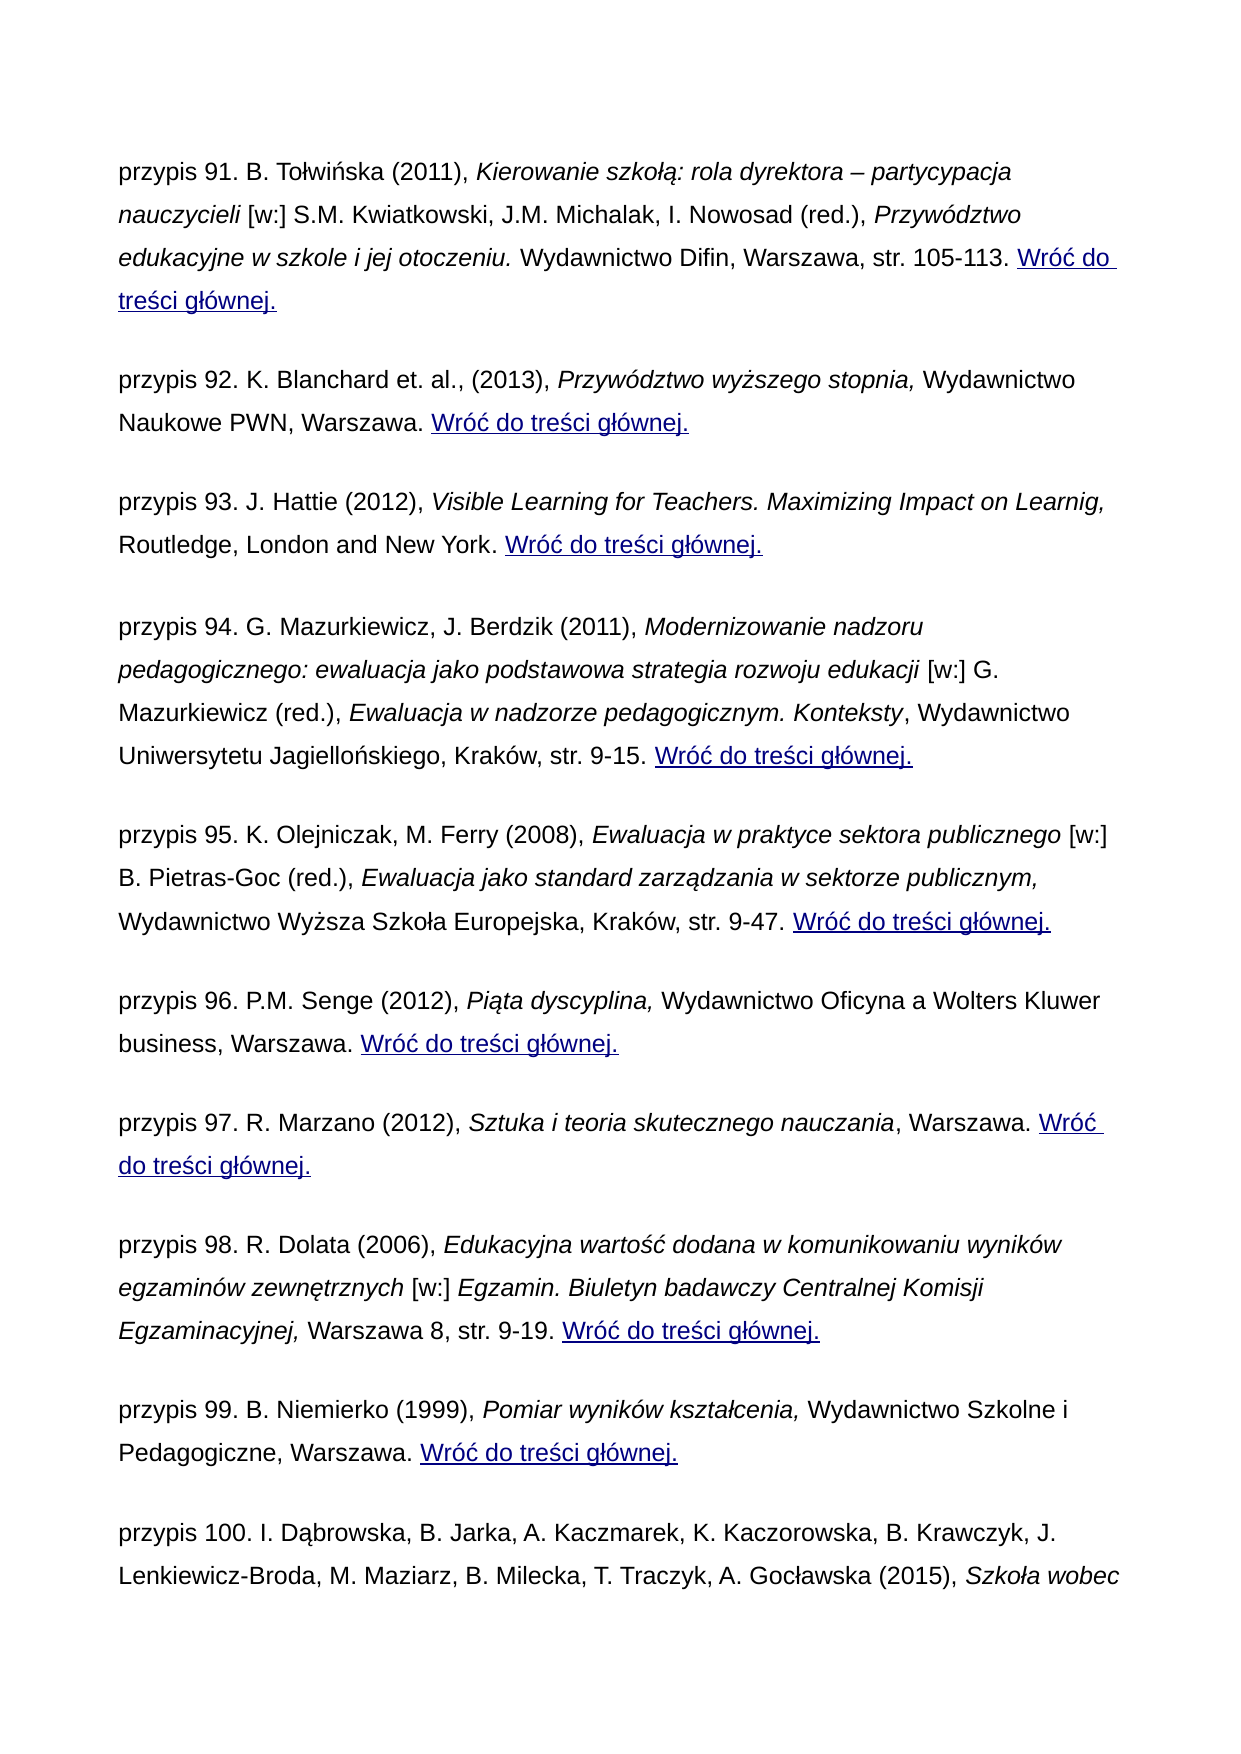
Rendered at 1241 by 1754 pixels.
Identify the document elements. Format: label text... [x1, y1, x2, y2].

text przypis 97. R. Marzano (2012), Sztuka i teoria skutecznego nauczania, Warszawa. Wróć do treści głównej. [118, 1108, 1122, 1180]
text przypis 100. I. Dąbrowska, B. Jarka, A. Kaczmarek, K. Kaczorowska, B. Krawczyk, J. Lenkiewicz-Broda, M. Maziarz, B. Milecka, T. Traczyk, A. Gocławska (2015), Szkoła wobec [118, 1517, 1122, 1589]
text przypis 95. K. Olejniczak, M. Ferry (2008), Ewaluacja w praktyce sektora publicznego [w:] B. Pietras-Goc (red.), Ewaluacja jako standard zarządzania w sektorze publicznym, Wydawnictwo Wyższa Szkoła Europejska, Kraków, str. 9-47. Wróć do treści głównej. [118, 820, 1122, 935]
text przypis 99. B. Niemierko (1999), Pomiar wyników kształcenia, Wydawnictwo Szkolne i Pedagogiczne, Warszawa. Wróć do treści głównej. [118, 1395, 1122, 1467]
text przypis 92. K. Blanchard et. al., (2013), Przywództwo wyższego stopnia, Wydawnictwo Naukowe PWN, Warszawa. Wróć do treści głównej. [118, 365, 1122, 437]
text przypis 91. B. Tołwińska (2011), Kierowanie szkołą: rola dyrektora – partycypacja nauczycieli [w:] S.M. Kwiatkowski, J.M. Michalak, I. Nowosad (red.), Przywództwo edukacyjne w szkole i jej otoczeniu. Wydawnictwo Difin, Warszawa, str. 105-113. Wróć do treści głównej. [118, 157, 1122, 315]
text przypis 98. R. Dolata (2006), Edukacyjna wartość dodana w komunikowaniu wyników egzaminów zewnętrznych [w:] Egzamin. Biuletyn badawczy Centralnej Komisji Egzaminacyjnej, Warszawa 8, str. 9-19. Wróć do treści głównej. [118, 1230, 1122, 1345]
text przypis 96. P.M. Senge (2012), Piąta dyscyplina, Wydawnictwo Oficyna a Wolters Kluwer business, Warszawa. Wróć do treści głównej. [118, 986, 1122, 1057]
text przypis 93. J. Hattie (2012), Visible Learning for Teachers. Maximizing Impact on Learnig, Routledge, London and New York. Wróć do treści głównej. [118, 487, 1122, 559]
text przypis 94. G. Mazurkiewicz, J. Berdzik (2011), Modernizowanie nadzoru pedagogicznego: ewaluacja jako podstawowa strategia rozwoju edukacji [w:] G. Mazurkiewicz (red.), Ewaluacja w nadzorze pedagogicznym. Konteksty, Wydawnictwo Uniwersytetu Jagiellońskiego, Kraków, str. 9-15. Wróć do treści głównej. [118, 612, 1122, 770]
